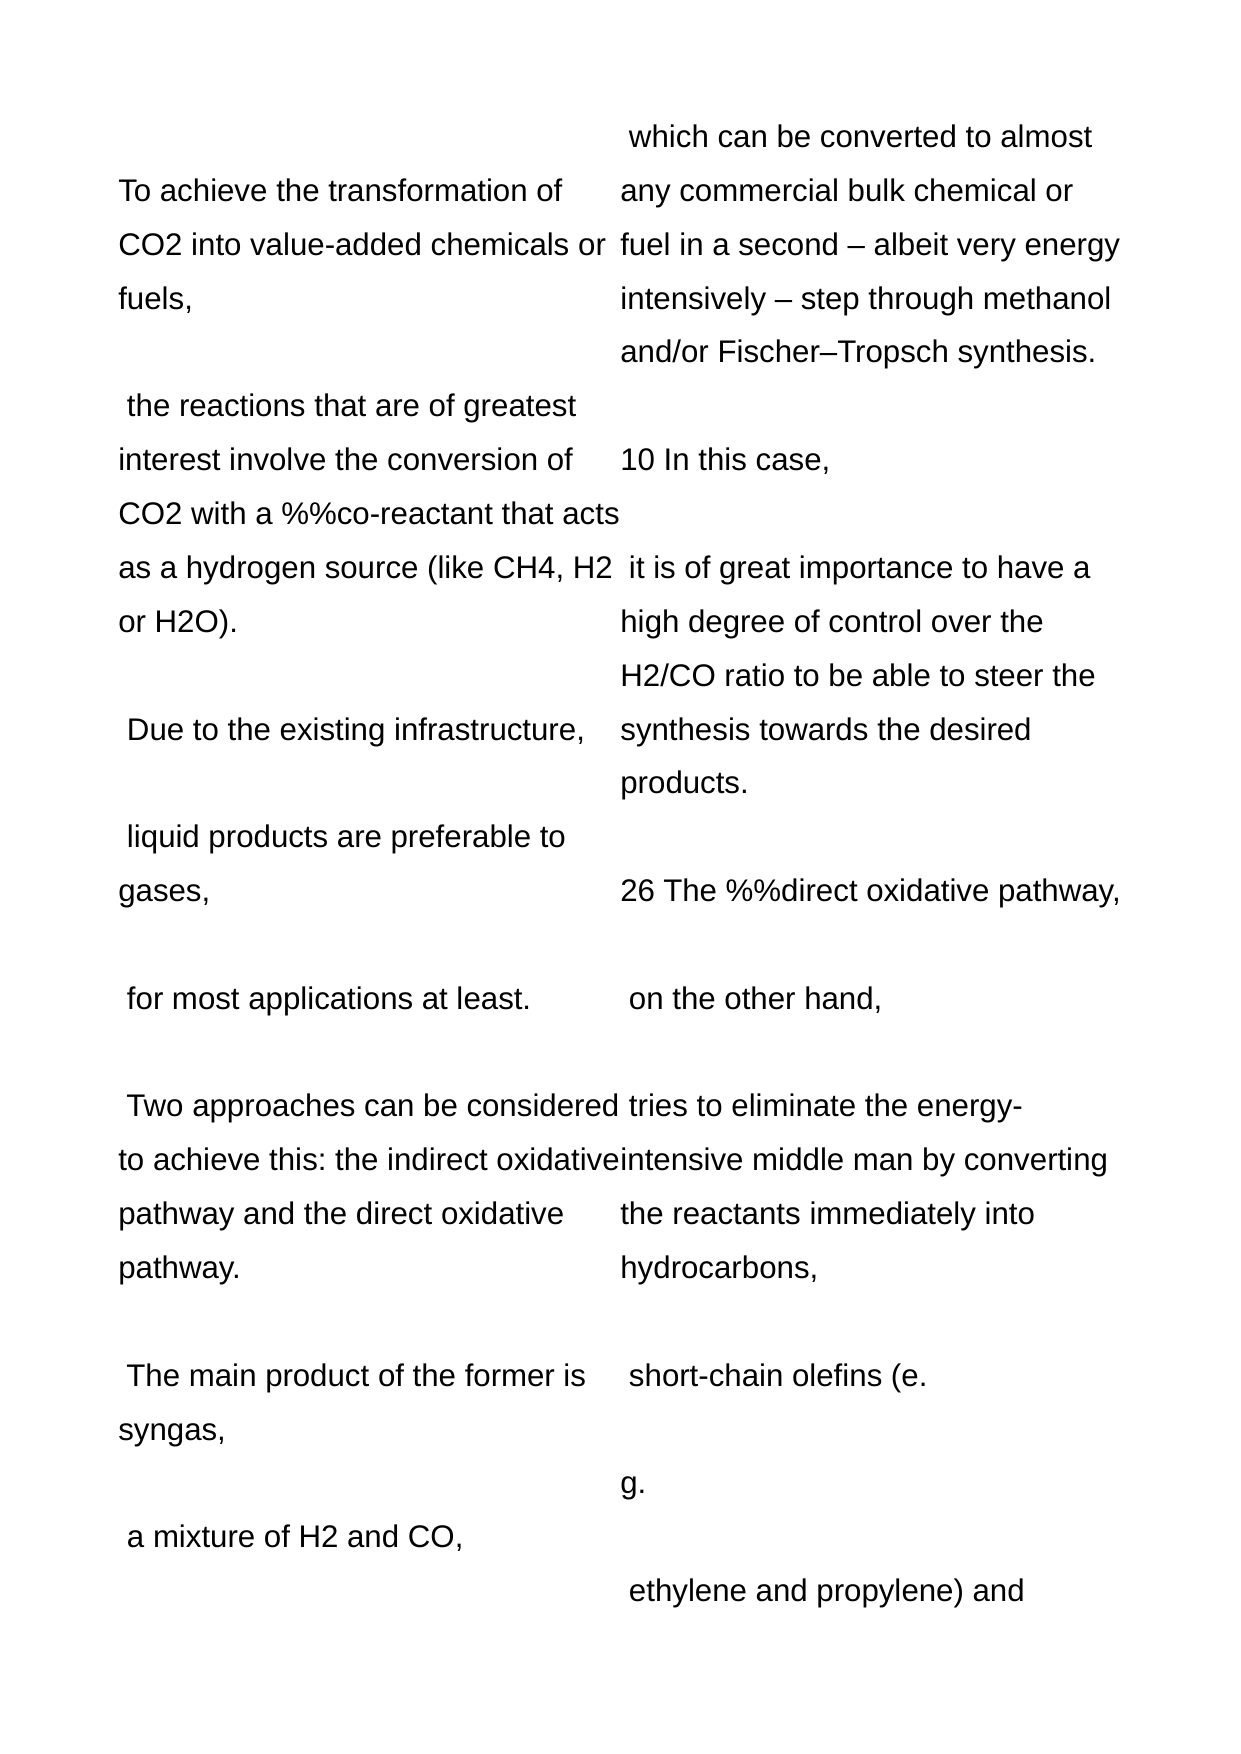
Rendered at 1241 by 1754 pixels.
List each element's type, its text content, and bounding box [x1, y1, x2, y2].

text g. [620, 1464, 1122, 1500]
text which can be converted to almost any commercial bulk chemical or fuel in a second – albeit very energy intensively – step through methanol and/or Fischer–Tropsch synthesis. [620, 118, 1122, 369]
text 10 In this case, [620, 441, 1122, 477]
text Two approaches can be considered to achieve this: the indirect oxidative pathway and the direct oxidative pathway. [118, 1087, 620, 1285]
text tries to eliminate the energy-intensive middle man by converting the reactants immediately into hydrocarbons, [620, 1087, 1122, 1285]
text a mixture of H2 and CO, [118, 1518, 620, 1554]
text it is of great importance to have a high degree of control over the H2/CO ratio to be able to steer the synthesis towards the desired products. [620, 549, 1122, 800]
text short-chain olefins (e. [620, 1357, 1122, 1393]
text To achieve the transformation of CO2 into value-added chemicals or fuels, [118, 172, 620, 316]
text The main product of the former is syngas, [118, 1357, 620, 1447]
text 26 The %%direct oxidative pathway, [620, 872, 1122, 908]
text ethylene and propylene) and [620, 1572, 1122, 1608]
text the reactions that are of greatest interest involve the conversion of CO2 with a %%co-reactant that acts as a hydrogen source (like CH4, H2 or H2O). [118, 387, 620, 639]
text liquid products are preferable to gases, [118, 818, 620, 908]
text on the other hand, [620, 980, 1122, 1016]
text for most applications at least. [118, 980, 620, 1016]
text Due to the existing infrastructure, [118, 711, 620, 746]
